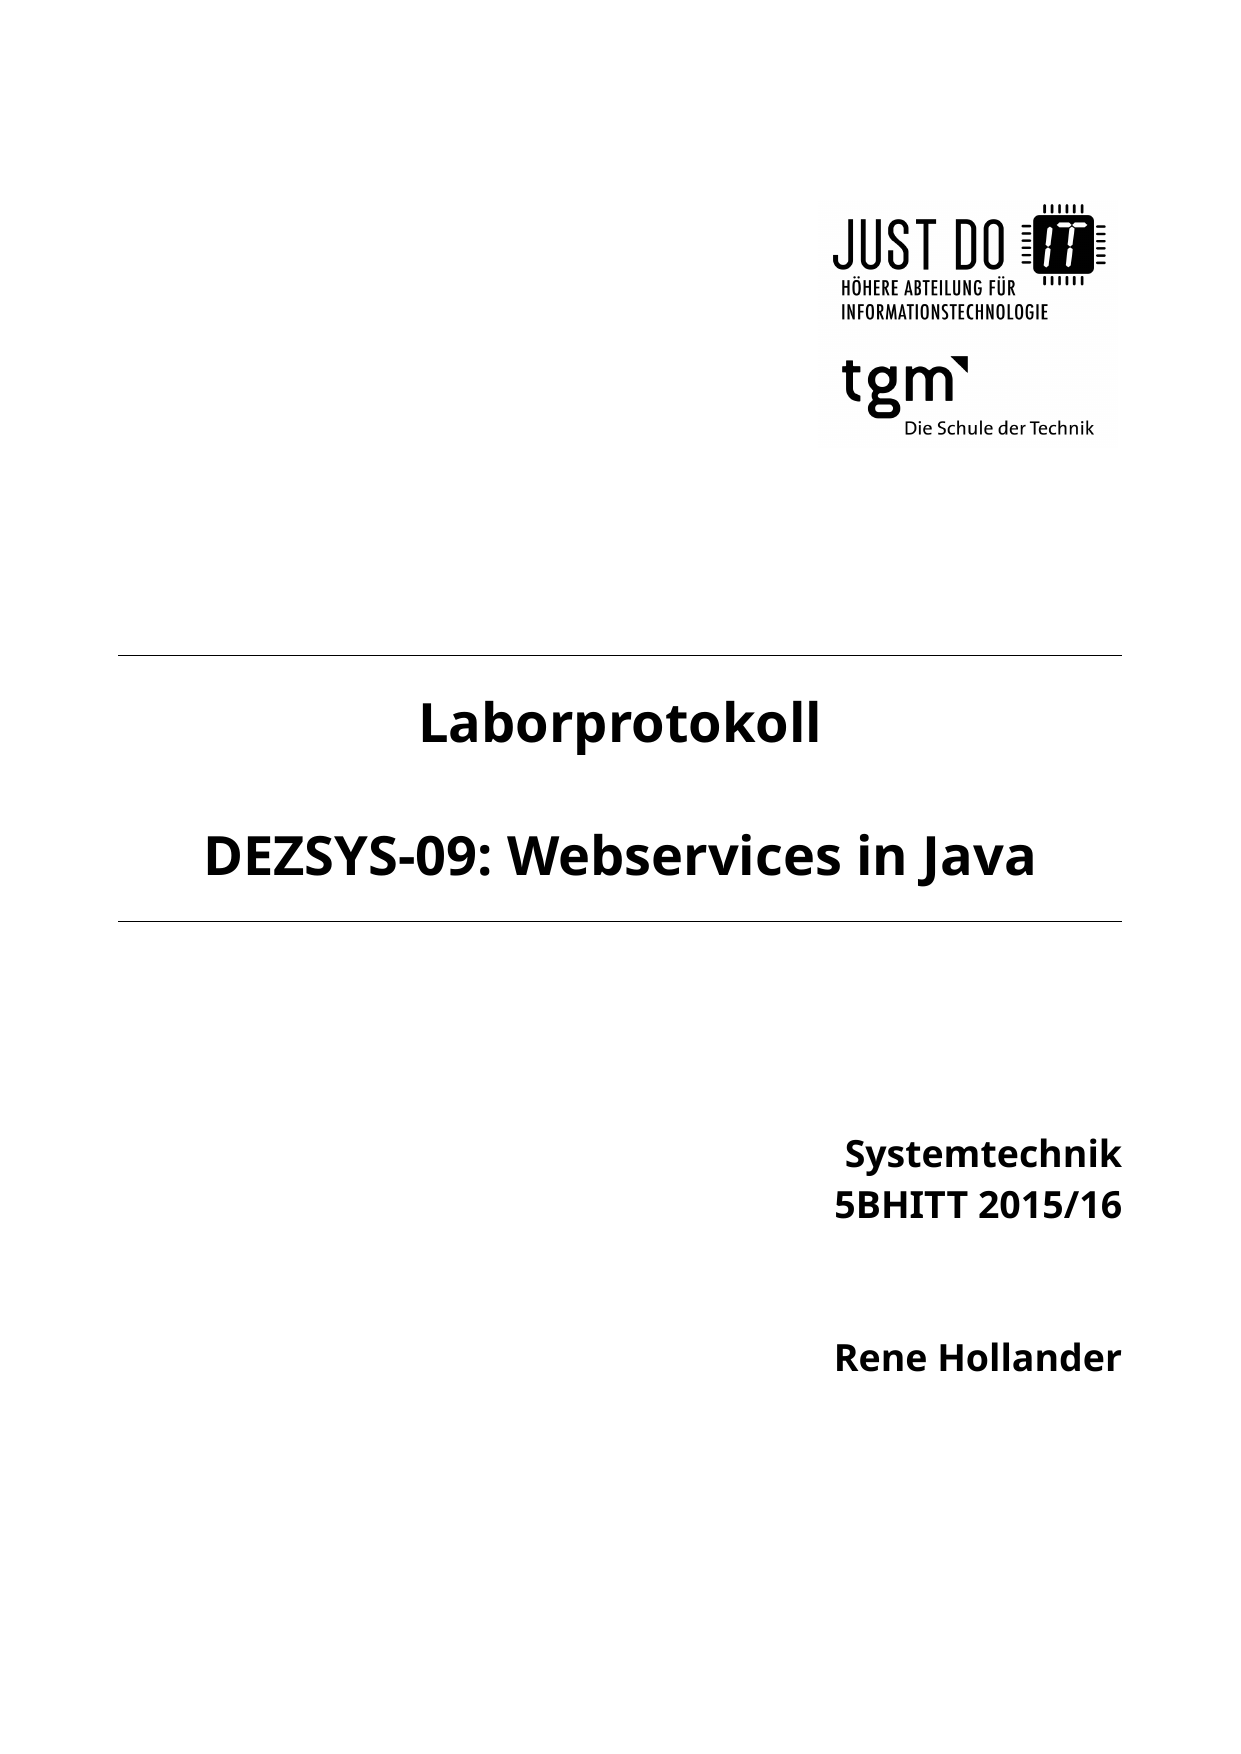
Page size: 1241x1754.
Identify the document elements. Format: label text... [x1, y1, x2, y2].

text Rene Hollander [118, 1331, 1122, 1382]
text DEZSYS-09: Webservices in Java [118, 817, 1122, 891]
picture [818, 200, 1118, 448]
text Laborprotokoll [118, 684, 1122, 758]
text Systemtechnik [118, 1127, 1122, 1178]
text 5BHITT 2015/16 [118, 1178, 1122, 1229]
